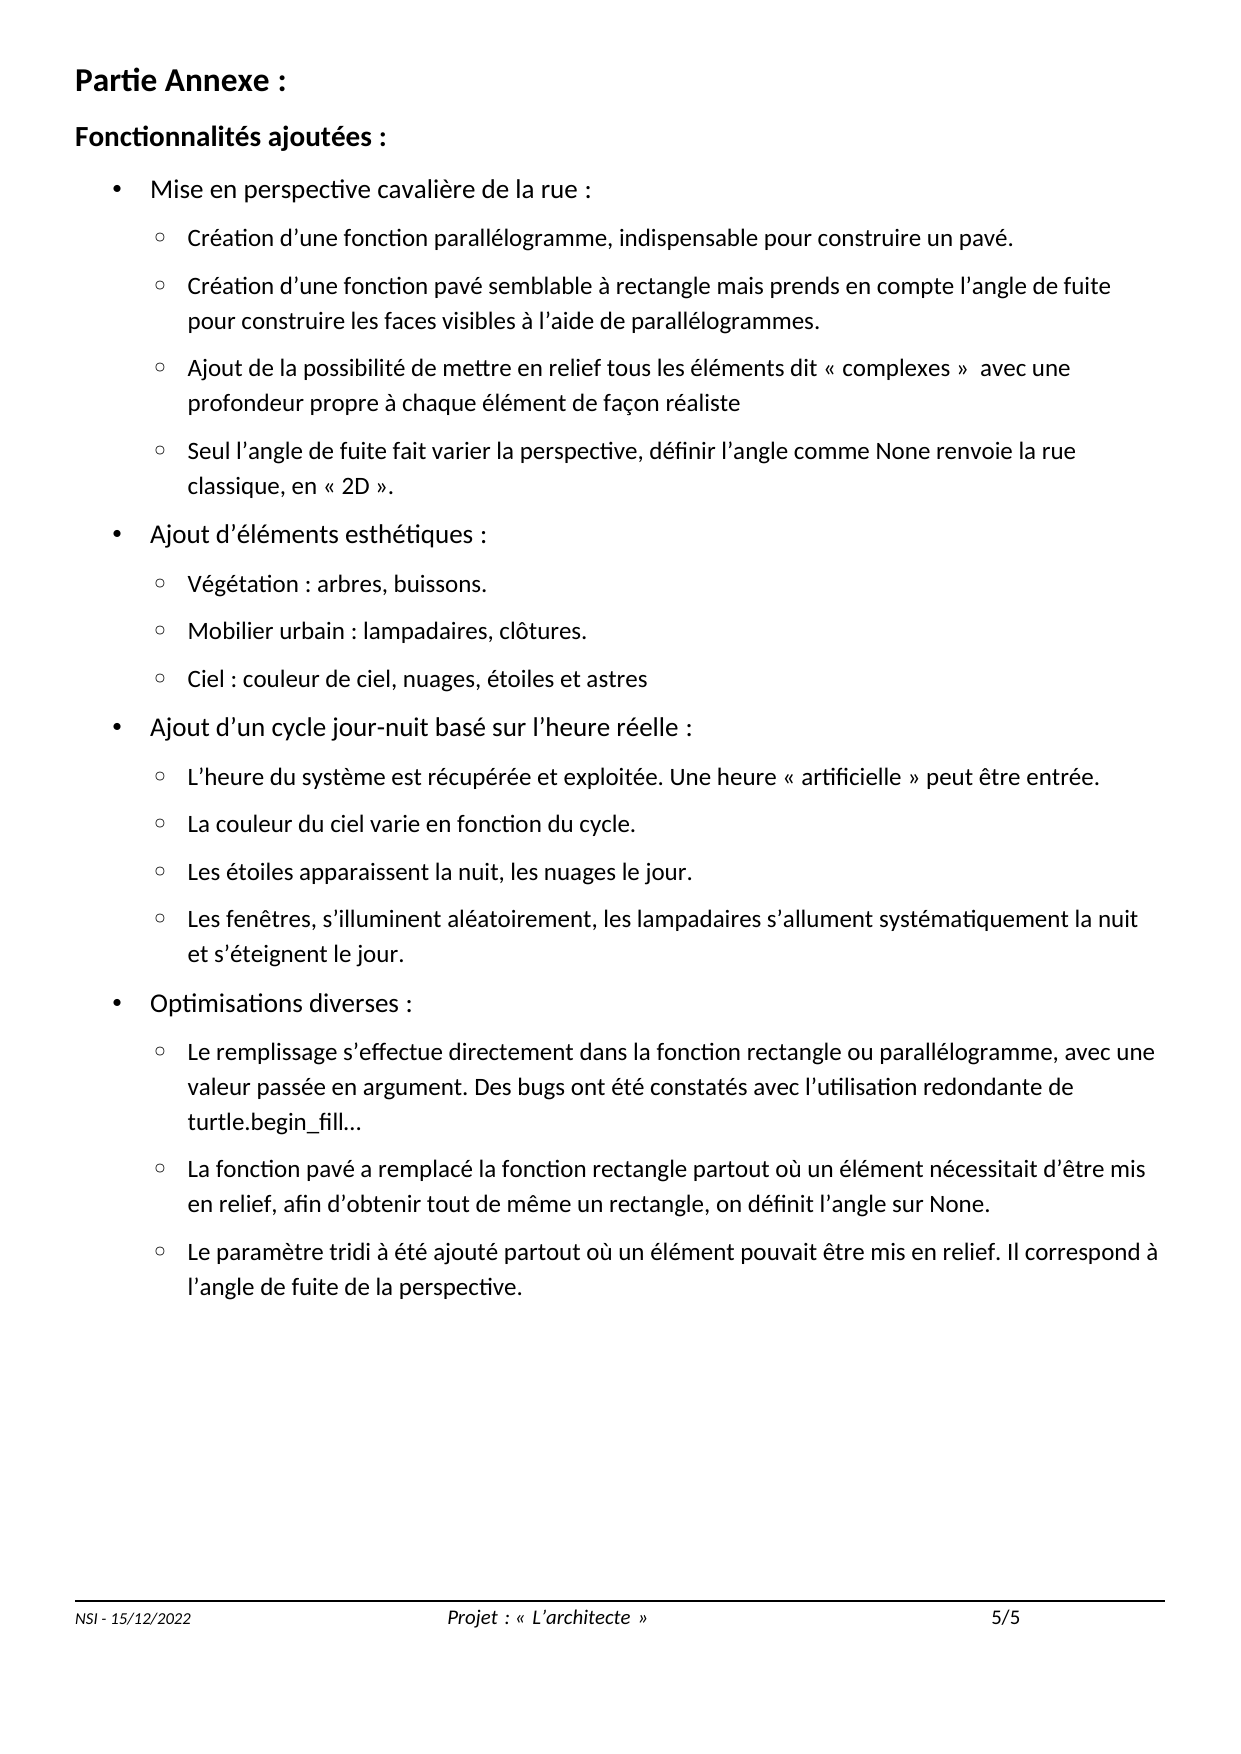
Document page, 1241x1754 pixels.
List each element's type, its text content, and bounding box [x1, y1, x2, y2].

list Le remplissage s’effectue directement dans la fonction rectangle ou parallélogramme, avec une valeur passée en argument. Des bugs ont été constatés avec l’utilisation redondante de turtle.begin_fill… [150, 1036, 1165, 1137]
text Partie Annexe : [75, 59, 1165, 100]
list Ajout d’un cycle jour-nuit basé sur l’heure réelle : [112, 710, 1165, 743]
list Le paramètre tridi à été ajouté partout où un élément pouvait être mis en relief. Il correspond à l’angle de fuite de la perspective. [150, 1236, 1165, 1302]
list Seul l’angle de fuite fait varier la perspective, définir l’angle comme None renvoie la rue classique, en « 2D ». [150, 435, 1165, 500]
list Ciel : couleur de ciel, nuages, étoiles et astres [150, 663, 1165, 693]
list Ajout d’éléments esthétiques : [112, 517, 1165, 550]
list Les étoiles apparaissent la nuit, les nuages le jour. [150, 856, 1165, 886]
list Création d’une fonction pavé semblable à rectangle mais prends en compte l’angle de fuite pour construire les faces visibles à l’aide de parallélogrammes. [150, 270, 1165, 335]
list Végétation : arbres, buissons. [150, 568, 1165, 598]
list L’heure du système est récupérée et exploitée. Une heure « artificielle » peut être entrée. [150, 761, 1165, 791]
text Fonctionnalités ajoutées : [75, 118, 1165, 154]
list Mobilier urbain : lampadaires, clôtures. [150, 615, 1165, 646]
list La couleur du ciel varie en fonction du cycle. [150, 808, 1165, 839]
list Optimisations diverses : [112, 986, 1165, 1019]
list La fonction pavé a remplacé la fonction rectangle partout où un élément nécessitait d’être mis en relief, afin d’obtenir tout de même un rectangle, on définit l’angle sur None. [150, 1154, 1165, 1219]
list Création d’une fonction parallélogramme, indispensable pour construire un pavé. [150, 222, 1165, 253]
list Mise en perspective cavalière de la rue : [112, 172, 1165, 205]
list Les fenêtres, s’illuminent aléatoirement, les lampadaires s’allument systématiquement la nuit et s’éteignent le jour. [150, 903, 1165, 969]
list Ajout de la possibilité de mettre en relief tous les éléments dit « complexes » avec une profondeur propre à chaque élément de façon réaliste [150, 352, 1165, 418]
